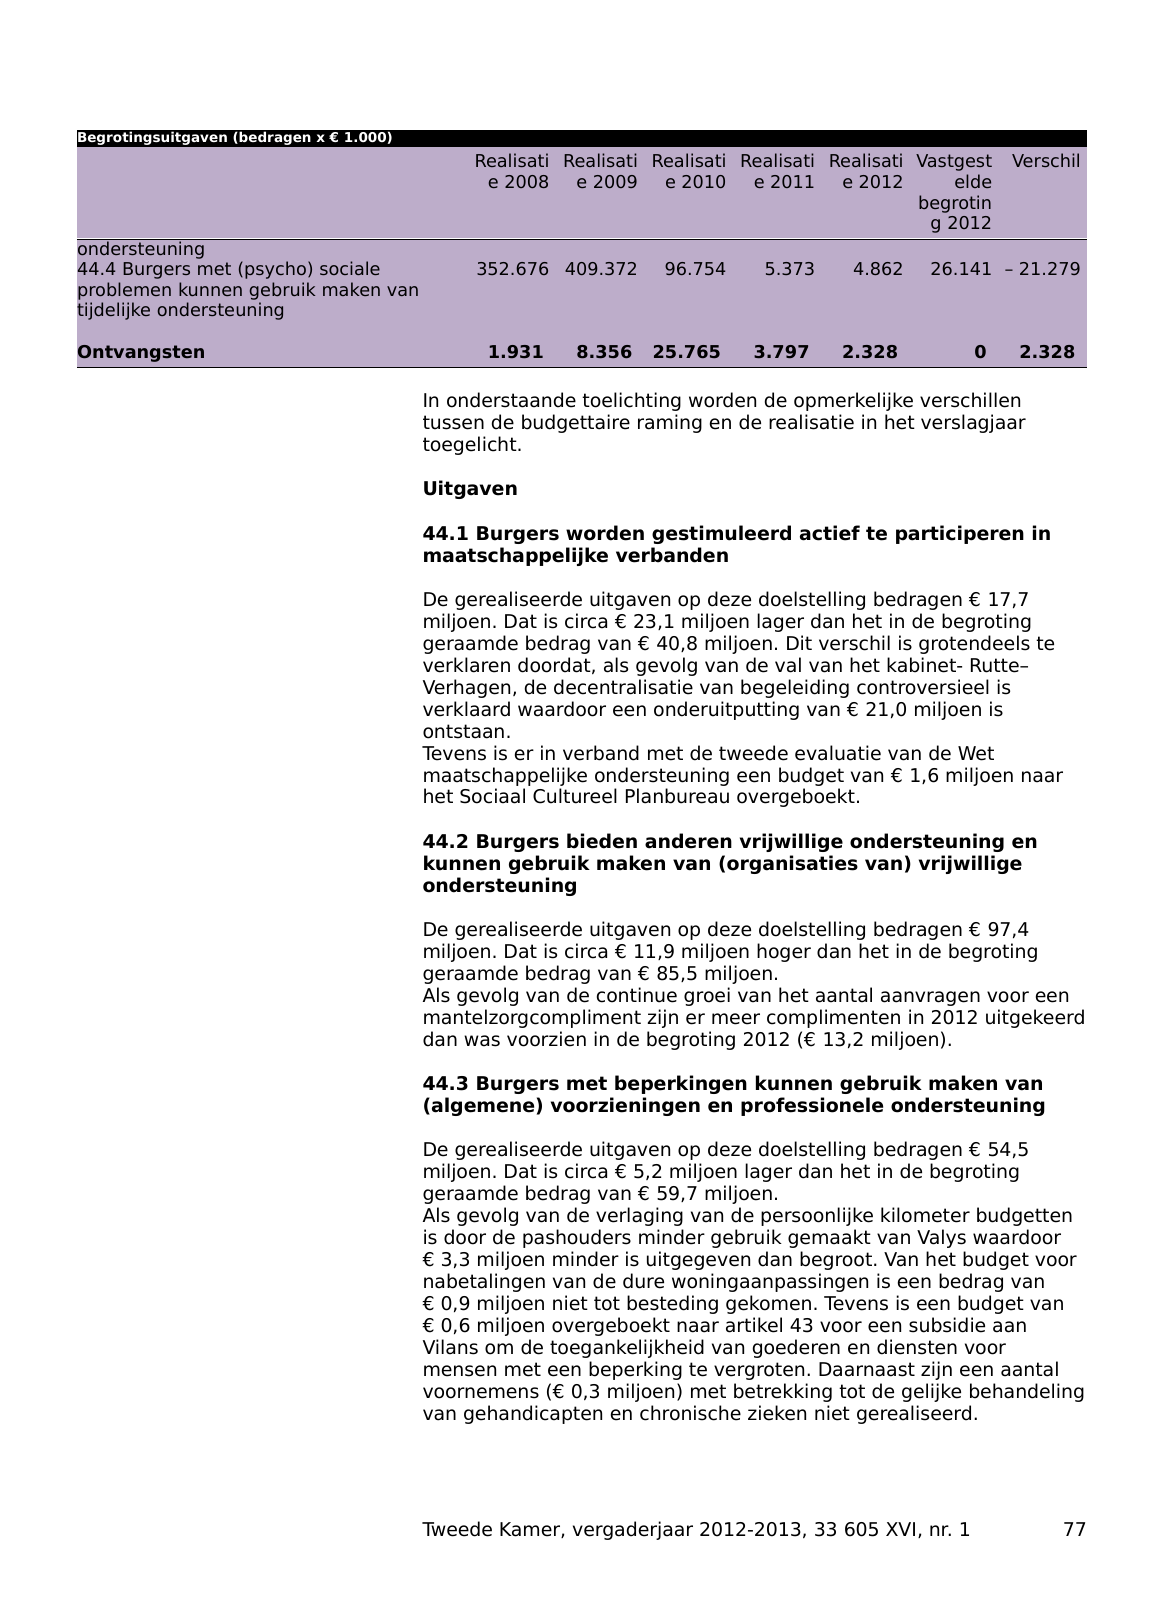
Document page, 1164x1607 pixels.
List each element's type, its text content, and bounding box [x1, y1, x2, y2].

table_cell [466, 240, 555, 259]
table_cell [77, 147, 466, 238]
text Tevens is er in verband met de tweede evaluatie van de Wet maatschappelijke ondersteuning een budget van € 1,6 miljoen naar het Sociaal Cultureel Planbureau overgeboekt. [422, 742, 1087, 808]
table_cell Ontvangsten [77, 342, 466, 367]
table_cell 2.328 [998, 342, 1087, 367]
table_cell [998, 240, 1087, 259]
table_cell 8.356 [555, 342, 644, 367]
table_cell 352.676 [466, 259, 555, 321]
table_cell [555, 321, 644, 342]
table_cell [732, 321, 821, 342]
table_cell [466, 321, 555, 342]
table_cell Realisatie 2009 [555, 147, 644, 238]
subtitle Uitgaven [422, 478, 1087, 500]
text De gerealiseerde uitgaven op deze doelstelling bedragen € 17,7 miljoen. Dat is circa € 23,1 miljoen lager dan het in de begroting geraamde bedrag van € 40,8 miljoen. Dit verschil is grotendeels te verklaren doordat, als gevolg van de val van het kabinet- Rutte–Verhagen, de decentralisatie van begeleiding controversieel is verklaard waardoor een onderuitputting van € 21,0 miljoen is ontstaan. [422, 589, 1087, 742]
text In onderstaande toelichting worden de opmerkelijke verschillen tussen de budgettaire raming en de realisatie in het verslagjaar toegelicht. [422, 390, 1087, 456]
table_cell 1.931 [466, 342, 555, 367]
table_cell 25.765 [644, 342, 732, 367]
table_header Begrotingsuitgaven (bedragen x € 1.000) [77, 130, 1087, 146]
table_cell [77, 321, 466, 342]
table_cell [732, 240, 821, 259]
table_cell 5.373 [732, 259, 821, 321]
table_cell – 21.279 [998, 259, 1087, 321]
table_cell Realisatie 2008 [466, 147, 555, 238]
table_cell [821, 321, 909, 342]
table_cell [909, 321, 998, 342]
table_cell Verschil [998, 147, 1087, 238]
text Als gevolg van de verlaging van de persoonlijke kilometer budgetten is door de pashouders minder gebruik gemaakt van Valys waardoor € 3,3 miljoen minder is uitgegeven dan begroot. Van het budget voor nabetalingen van de dure woningaanpassingen is een bedrag van € 0,9 miljoen niet tot besteding gekomen. Tevens is een budget van € 0,6 miljoen overgeboekt naar artikel 43 voor een subsidie aan Vilans om de toegankelijkheid van goederen en diensten voor mensen met een beperking te vergroten. Daarnaast zijn een aantal voornemens (€ 0,3 miljoen) met betrekking tot de gelijke behandeling van gehandicapten en chronische zieken niet gerealiseerd. [422, 1205, 1087, 1425]
table_cell Realisatie 2012 [821, 147, 909, 238]
text Als gevolg van de continue groei van het aantal aanvragen voor een mantelzorgcompliment zijn er meer complimenten in 2012 uitgekeerd dan was voorzien in de begroting 2012 (€ 13,2 miljoen). [422, 985, 1087, 1051]
table_cell [644, 240, 732, 259]
table_cell [644, 321, 732, 342]
table_cell [821, 240, 909, 259]
table_cell 44.4 Burgers met (psycho) sociale problemen kunnen gebruik maken van tijdelijke ondersteuning [77, 259, 466, 321]
text De gerealiseerde uitgaven op deze doelstelling bedragen € 54,5 miljoen. Dat is circa € 5,2 miljoen lager dan het in de begroting geraamde bedrag van € 59,7 miljoen. [422, 1139, 1087, 1205]
table_cell 3.797 [732, 342, 821, 367]
table_cell [909, 240, 998, 259]
text De gerealiseerde uitgaven op deze doelstelling bedragen € 97,4 miljoen. Dat is circa € 11,9 miljoen hoger dan het in de begroting geraamde bedrag van € 85,5 miljoen. [422, 919, 1087, 985]
table_cell Realisatie 2011 [732, 147, 821, 238]
table_cell [998, 321, 1087, 342]
table_cell Vastgestelde begroting 2012 [909, 147, 998, 238]
table_cell 26.141 [909, 259, 998, 321]
table_cell 4.862 [821, 259, 909, 321]
subtitle 44.2 Burgers bieden anderen vrijwillige ondersteuning en kunnen gebruik maken van (organisaties van) vrijwillige ondersteuning [422, 831, 1087, 897]
table_cell Realisatie 2010 [644, 147, 732, 238]
table_cell 2.328 [821, 342, 909, 367]
subtitle 44.3 Burgers met beperkingen kunnen gebruik maken van (algemene) voorzieningen en professionele ondersteuning [422, 1073, 1087, 1117]
subtitle 44.1 Burgers worden gestimuleerd actief te participeren in maatschappelijke verbanden [422, 522, 1087, 566]
table_cell 96.754 [644, 259, 732, 321]
table_cell [555, 240, 644, 259]
table_cell ondersteuning [77, 240, 466, 259]
table_cell 0 [909, 342, 998, 367]
table_cell 409.372 [555, 259, 644, 321]
